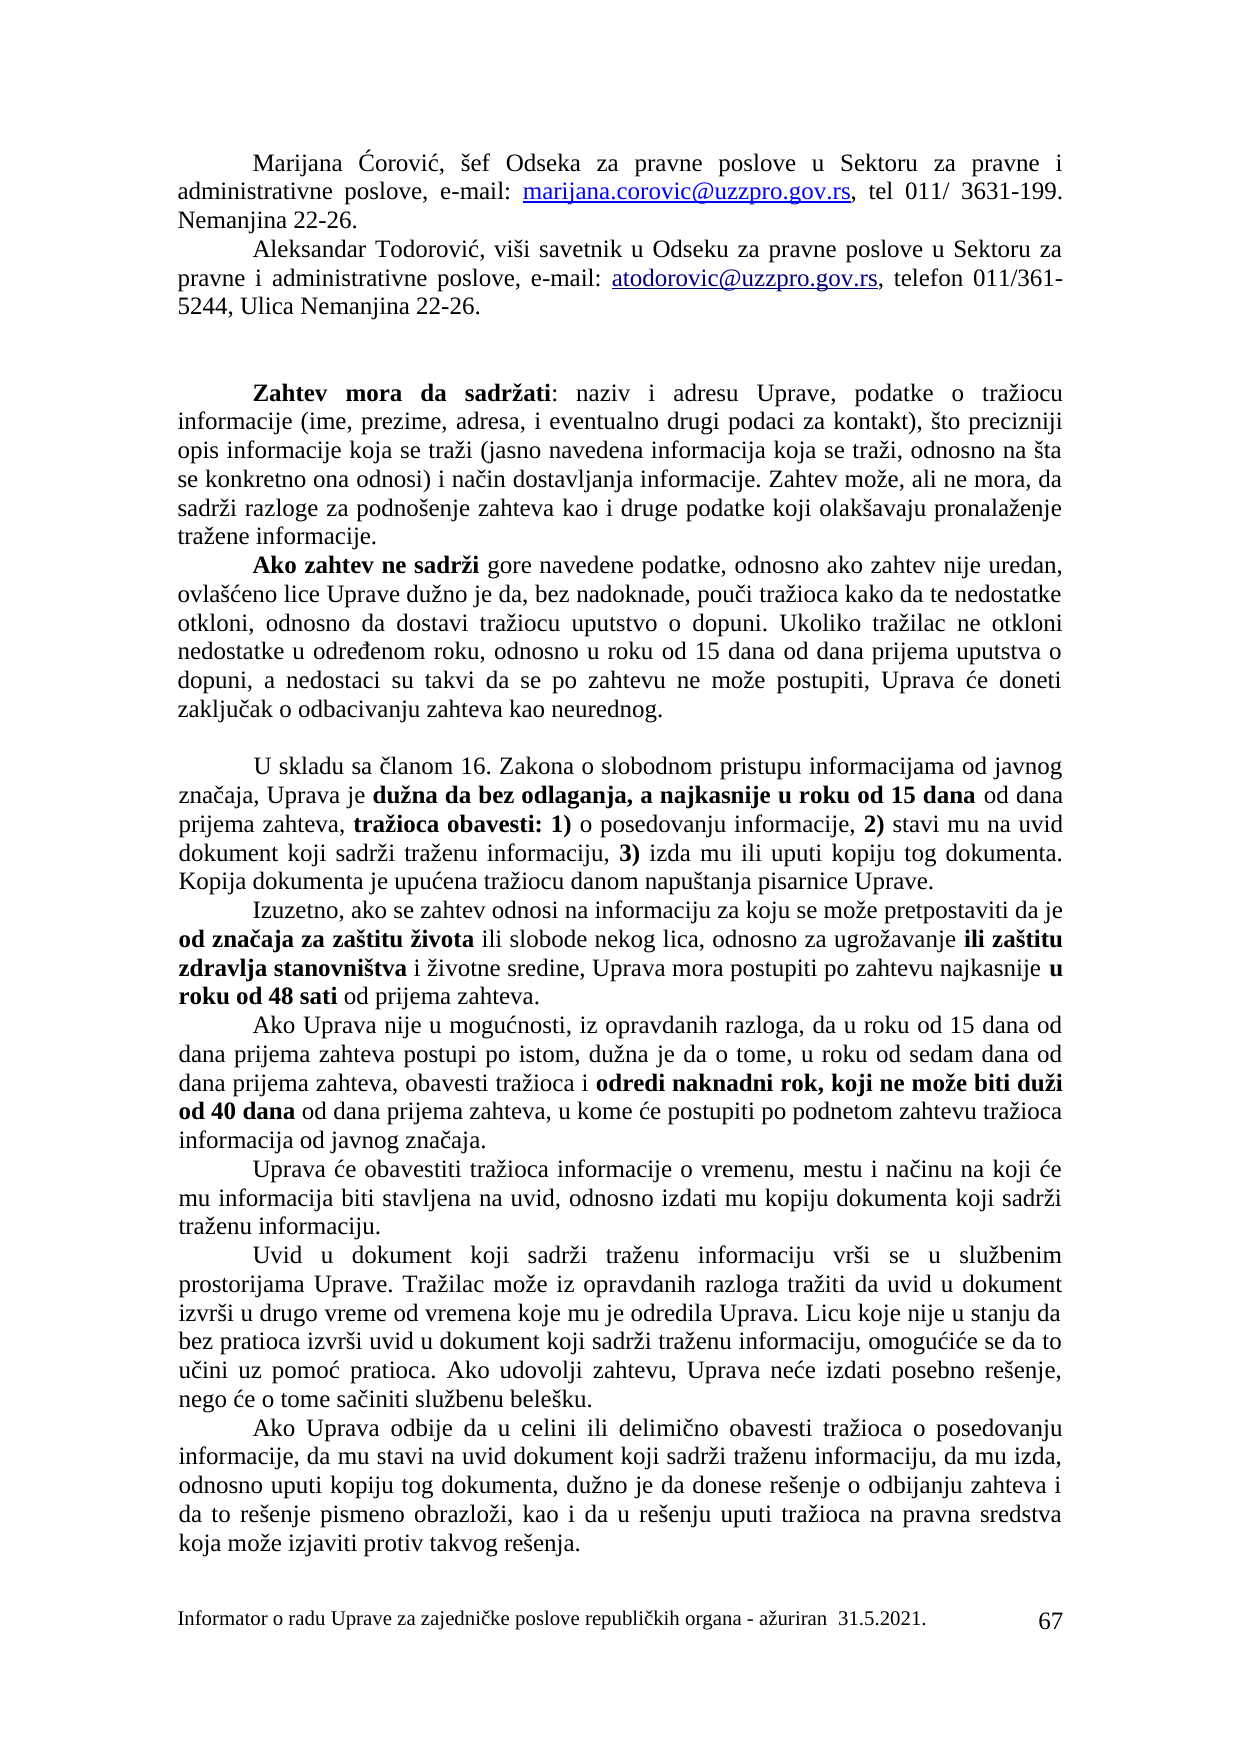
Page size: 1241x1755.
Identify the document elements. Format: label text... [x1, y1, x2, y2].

text Ako Uprava odbije da u celini ili delimično obavesti tražioca o posedovanju informacije, da mu stavi na uvid dokument koji sadrži traženu informaciju, da mu izda, odnosno uputi kopiju tog dokumenta, dužno je da donese rešenje o odbijanju zahteva i da to rešenje pismeno obrazloži, kao i da u rešenju uputi tražioca na pravna sredstva koja može izjaviti protiv takvog rešenja. [178, 1413, 1063, 1556]
text U skladu sa članom 16. Zakona o slobodnom pristupu informacijama od javnog značaja, Uprava je dužna da bez odlaganja, a najkasnije u roku od 15 dana od dana prijema zahteva, tražioca obavesti: 1) o posedovanju informacije, 2) stavi mu na uvid dokument koji sadrži traženu informaciju, 3) izda mu ili uputi kopiju tog dokumenta. Kopija dokumenta je upućena tražiocu danom napuštanja pisarnice Uprave. [178, 751, 1063, 895]
text Ako zahtev ne sadrži gore navedene podatke, odnosno ako zahtev nije uredan, ovlašćeno lice Uprave dužno je da, bez nadoknade, pouči tražioca kako da te nedostatke otkloni, odnosno da dostavi tražiocu uputstvo o dopuni. Ukoliko tražilac ne otkloni nedostatke u određenom roku, odnosno u roku od 15 dana od dana prijema uputstva o dopuni, a nedostaci su takvi da se po zahtevu ne može postupiti, Uprava će doneti zaklјučak o odbacivanju zahteva kao neurednog. [177, 550, 1063, 723]
text Ako Uprava nije u mogućnosti, iz opravdanih razloga, da u roku od 15 dana od dana prijema zahteva postupi po istom, dužna je da o tome, u roku od sedam dana od dana prijema zahteva, obavesti tražioca i odredi naknadni rok, koji ne može biti duži od 40 dana od dana prijema zahteva, u kome će postupiti po podnetom zahtevu tražioca informacija od javnog značaja. [178, 1010, 1063, 1154]
text Marijana Ćorović, šef Odseka za pravne poslove u Sektoru za pravne i administrativne poslove, e-mail: marijana.corovic@uzzpro.gov.rs, tel 011/ 3631-199. Nemanjina 22-26. [177, 148, 1063, 234]
text Zahtev mora da sadržati: naziv i adresu Uprave, podatke o tražiocu informacije (ime, prezime, adresa, i eventualno drugi podaci za kontakt), što precizniji opis informacije koja se traži (jasno navedena informacija koja se traži, odnosno na šta se konkretno ona odnosi) i način dostavlјanja informacije. Zahtev može, ali ne mora, da sadrži razloge za podnošenje zahteva kao i druge podatke koji olakšavaju pronalaženje tražene informacije. [177, 378, 1063, 550]
text Uprava će obavestiti tražioca informacije o vremenu, mestu i načinu na koji će mu informacija biti stavlјena na uvid, odnosno izdati mu kopiju dokumenta koji sadrži traženu informaciju. [178, 1154, 1063, 1240]
text Aleksandar Todorović, viši savetnik u Odseku za pravne poslove u Sektoru za pravne i administrativne poslove, e-mail: atodorovic@uzzpro.gov.rs, telefon 011/361-5244, Ulica Nemanjina 22-26. [177, 234, 1063, 320]
text Izuzetno, ako se zahtev odnosi na informaciju za koju se može pretpostaviti da je od značaja za zaštitu života ili slobode nekog lica, odnosno za ugrožavanje ili zaštitu zdravlјa stanovništva i životne sredine, Uprava mora postupiti po zahtevu najkasnije u roku od 48 sati od prijema zahteva. [178, 895, 1063, 1010]
text Uvid u dokument koji sadrži traženu informaciju vrši se u službenim prostorijama Uprave. Tražilac može iz opravdanih razloga tražiti da uvid u dokument izvrši u drugo vreme od vremena koje mu je odredila Uprava. Licu koje nije u stanju da bez pratioca izvrši uvid u dokument koji sadrži traženu informaciju, omogućiće se da to učini uz pomoć pratioca. Ako udovolјi zahtevu, Uprava neće izdati posebno rešenje, nego će o tome sačiniti službenu belešku. [178, 1240, 1063, 1413]
